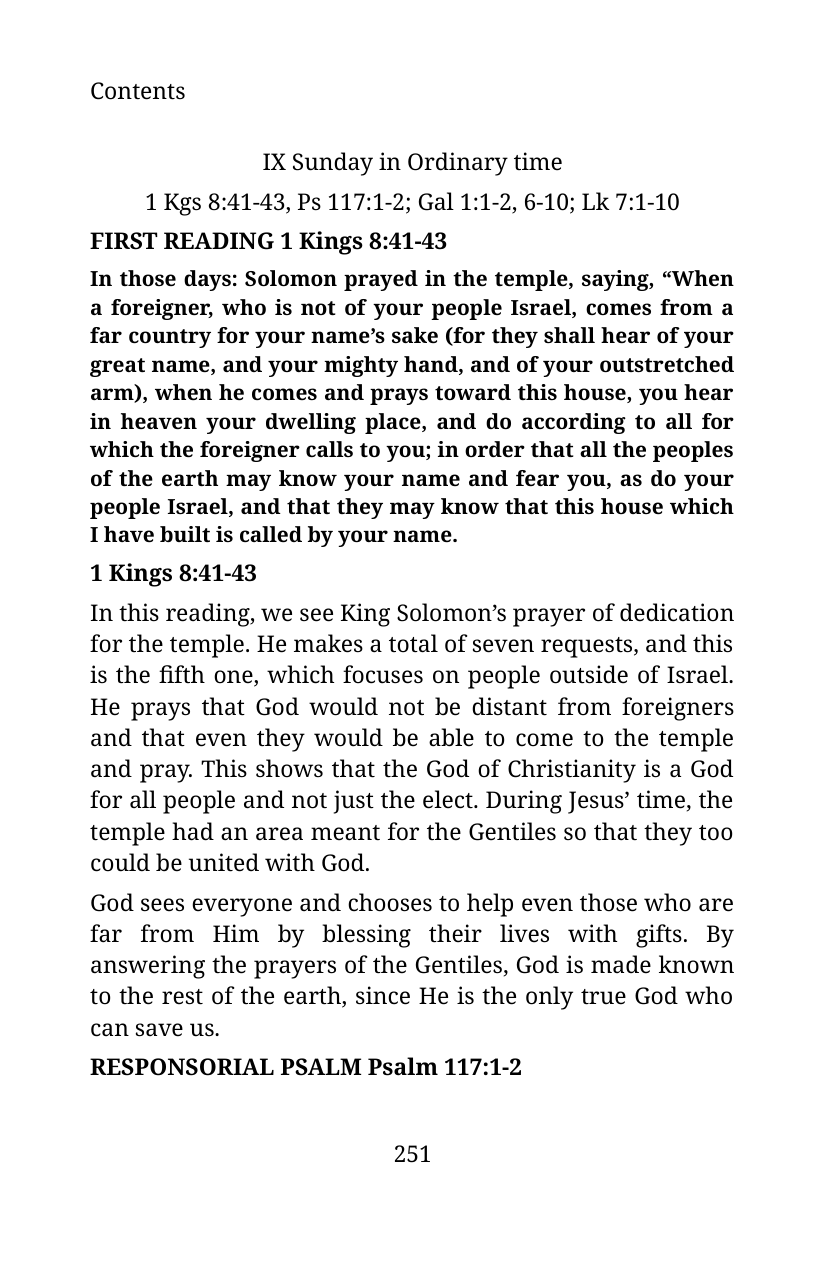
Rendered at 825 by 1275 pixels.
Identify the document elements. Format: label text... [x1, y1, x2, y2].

text 1 Kings 8:41-43 [90, 557, 735, 588]
text RESPONSORIAL PSALM Psalm 117:1-2 [90, 1051, 735, 1082]
text In this reading, we see King Solomon’s prayer of dedication for the temple. He makes a total of seven requests, and this is the fifth one, which focuses on people outside of Israel. He prays that God would not be distant from foreigners and that even they would be able to come to the temple and pray. This shows that the God of Christianity is a God for all people and not just the elect. During Jesus’ time, the temple had an area meant for the Gentiles so that they too could be united with God. [90, 597, 735, 878]
text In those days: Solomon prayed in the temple, saying, “When a foreigner, who is not of your people Israel, comes from a far country for your name’s sake (for they shall hear of your great name, and your mighty hand, and of your outstretched arm), when he comes and prays toward this house, you hear in heaven your dwelling place, and do according to all for which the foreigner calls to you; in order that all the peoples of the earth may know your name and fear you, as do your people Israel, and that they may know that this house which I have built is called by your name. [90, 264, 735, 549]
text God sees everyone and chooses to help even those who are far from Him by blessing their lives with gifts. By answering the prayers of the Gentiles, God is made known to the rest of the earth, since He is the only true God who can save us. [90, 886, 735, 1043]
text FIRST READING 1 Kings 8:41-43 [90, 225, 735, 256]
text 1 Kgs 8:41-43, Ps 117:1-2; Gal 1:1-2, 6-10; Lk 7:1-10 [90, 185, 735, 217]
text IX Sunday in Ordinary time [90, 146, 735, 177]
